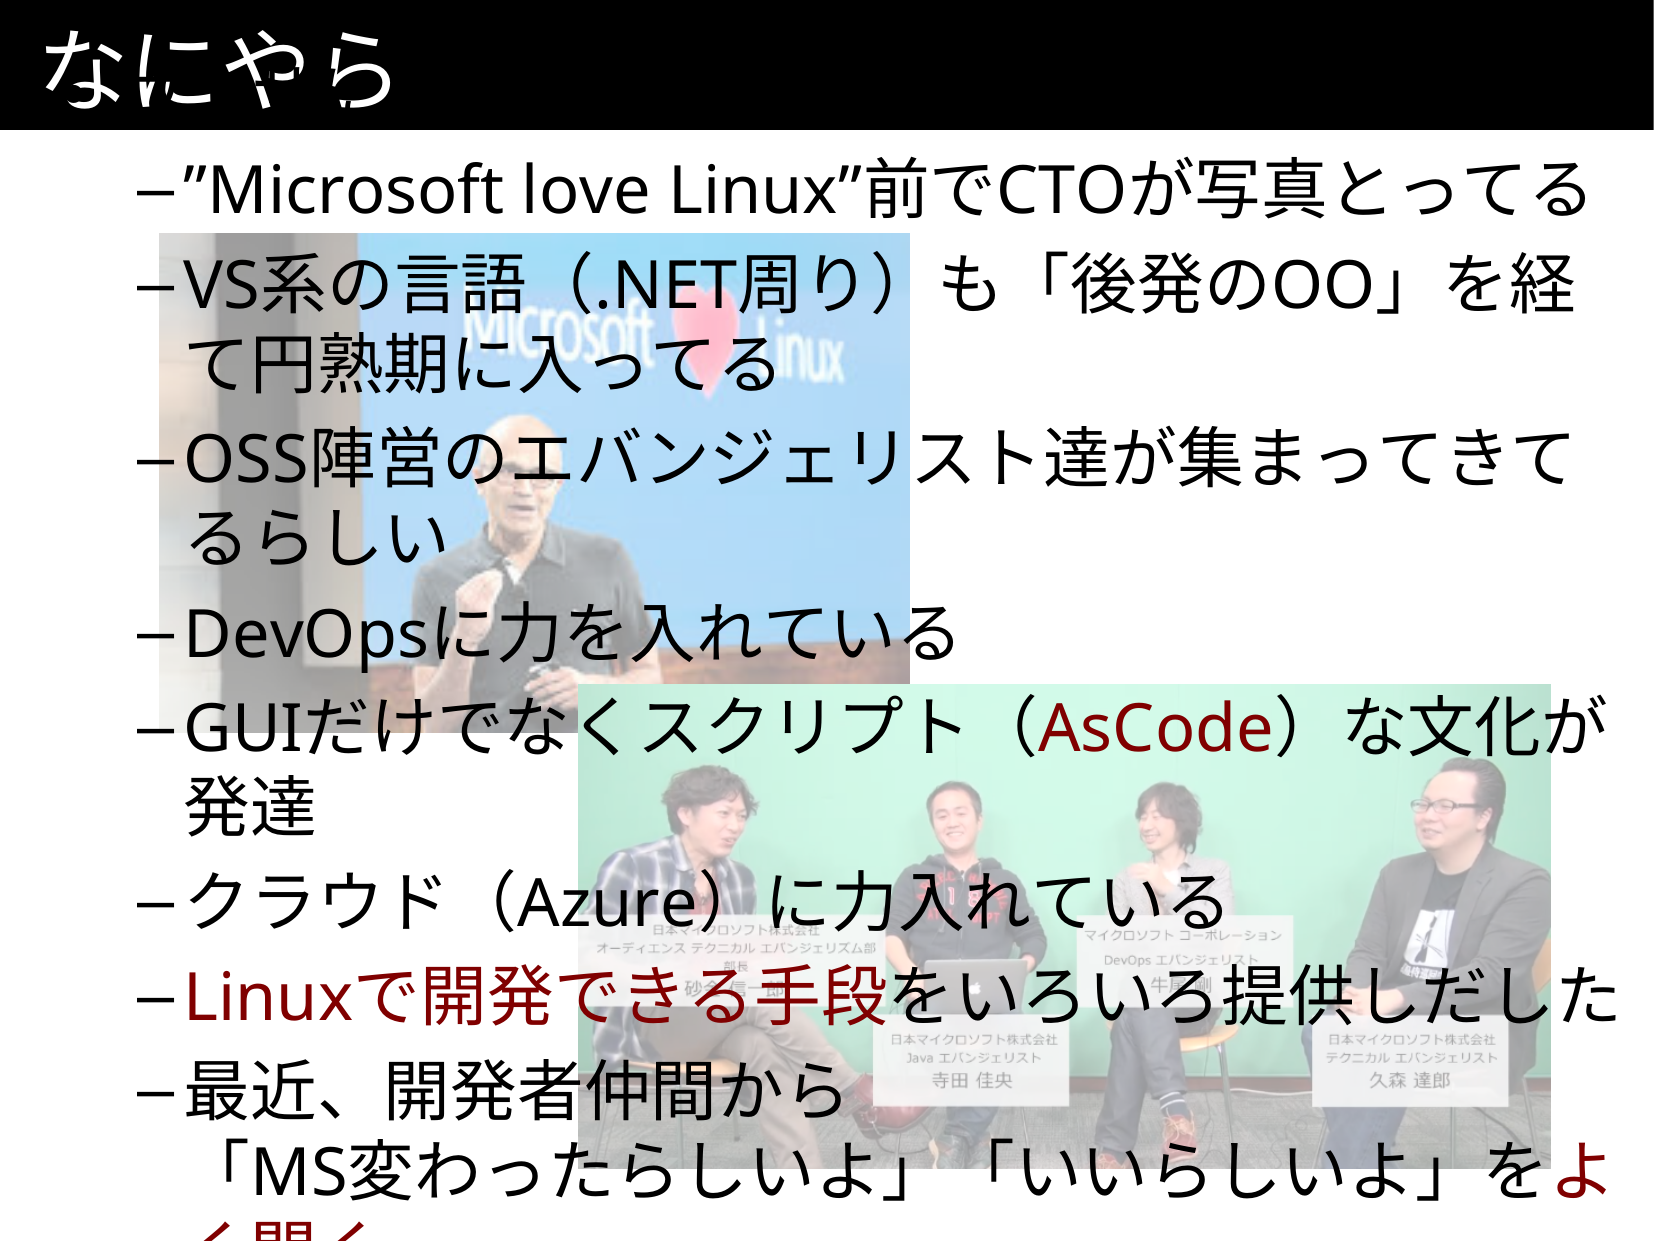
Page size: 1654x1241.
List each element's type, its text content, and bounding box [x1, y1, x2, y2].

list ウワサによると… ”Microsoft love Linux”前でCTOが写真とってる VS系の言語（.NET周り）も「後発のOO」を経て円熟期に入ってる OSS陣営のエバンジェリスト達が集まってきてるらしい DevOpsに力を入れている GUIだけでなくスクリプト（AsCode）な文化が発達 クラウド（Azure）に力入れている Linuxで開発できる手段をいろいろ提供しだした 最近、開発者仲間から 「MS変わったらしいよ」「いいらしいよ」をよく聞く [47, 136, 1642, 1205]
title なにやら [22, 2, 1653, 133]
